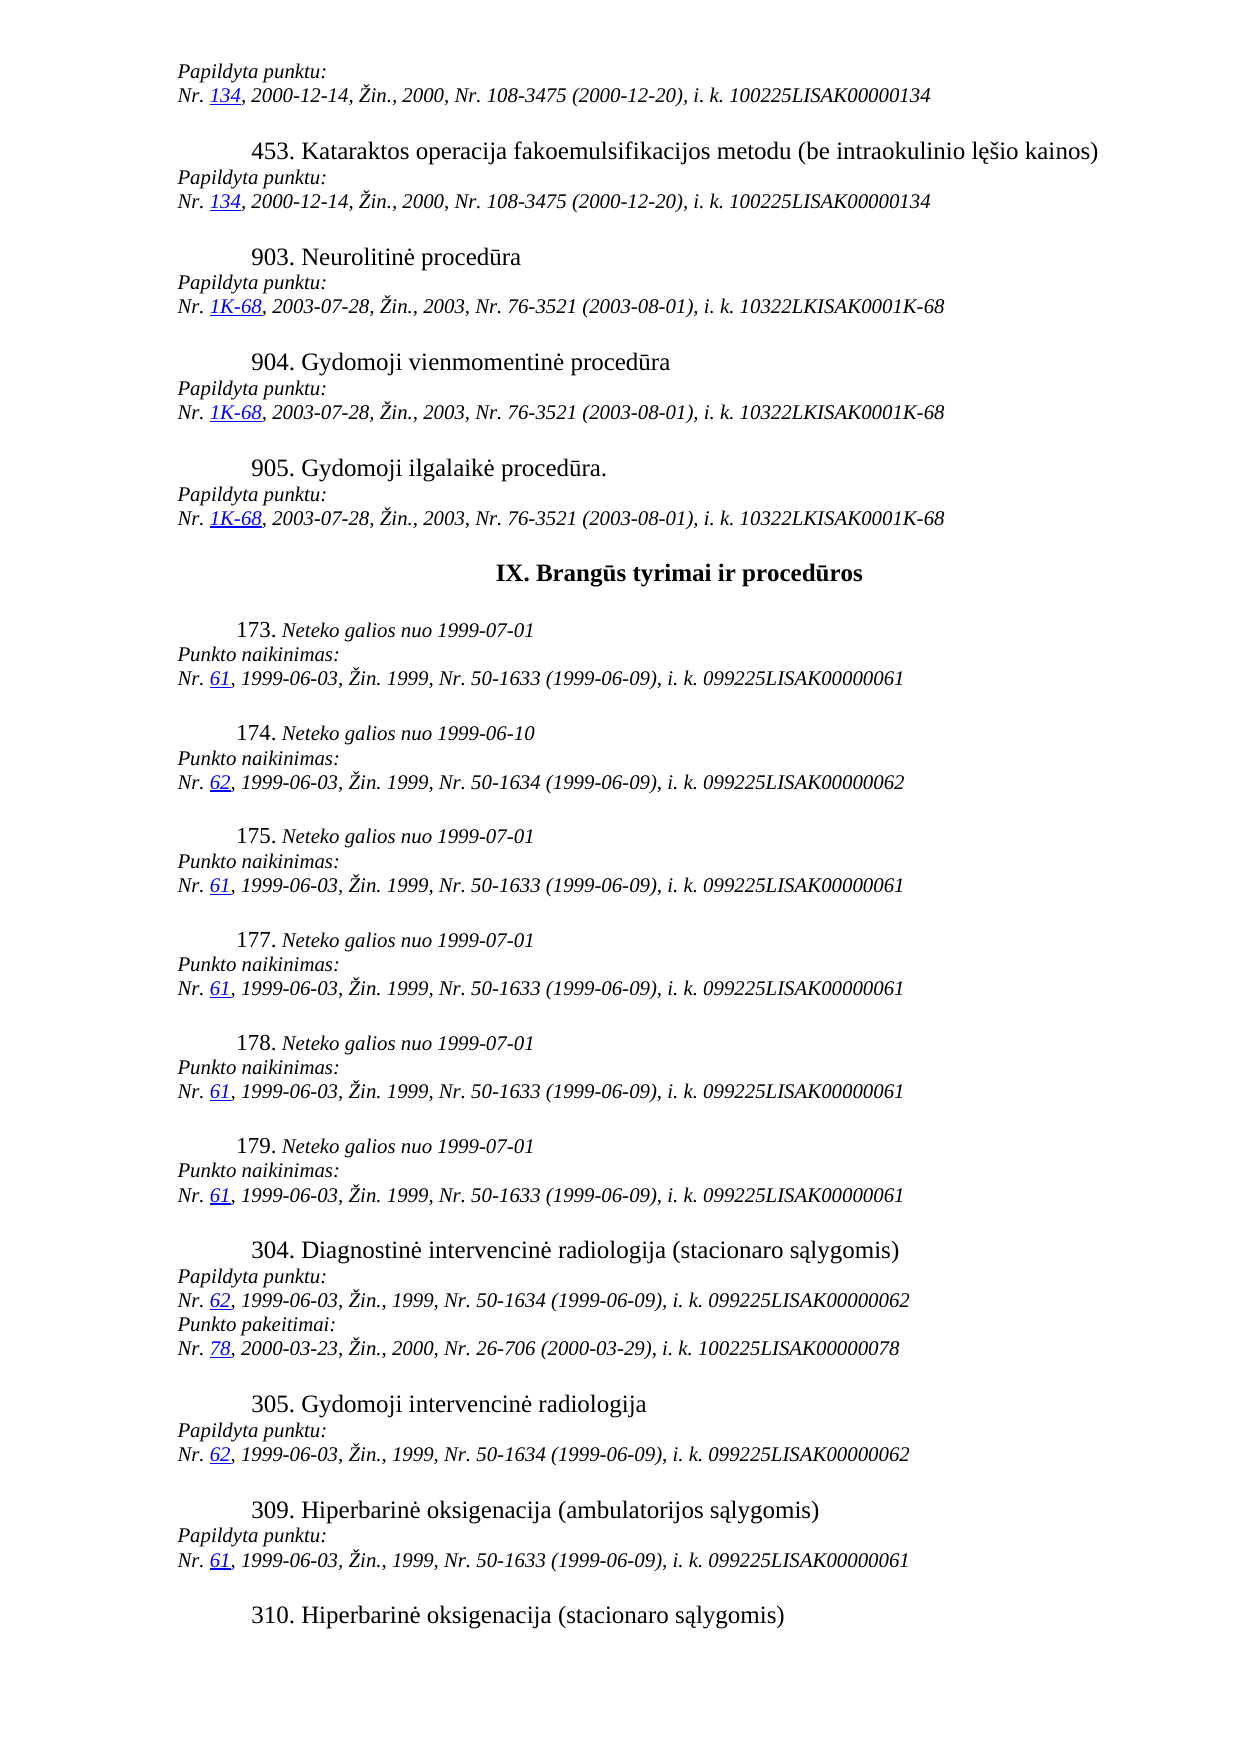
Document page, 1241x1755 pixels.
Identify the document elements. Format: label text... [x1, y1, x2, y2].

text Nr. 61, 1999-06-03, Žin. 1999, Nr. 50-1633 (1999-06-09), i. k. 099225LISAK00000061 [177, 666, 1181, 690]
text Nr. 134, 2000-12-14, Žin., 2000, Nr. 108-3475 (2000-12-20), i. k. 100225LISAK00000134 [177, 189, 1181, 213]
text 174. Neteko galios nuo 1999-06-10 [177, 719, 1181, 746]
text Papildyta punktu: [177, 1264, 1181, 1288]
text Nr. 62, 1999-06-03, Žin., 1999, Nr. 50-1634 (1999-06-09), i. k. 099225LISAK00000062 [177, 1442, 1181, 1466]
text Punkto naikinimas: [177, 1055, 1181, 1079]
text 178. Neteko galios nuo 1999-07-01 [177, 1029, 1181, 1055]
text Papildyta punktu: [177, 1418, 1181, 1442]
text Nr. 61, 1999-06-03, Žin. 1999, Nr. 50-1633 (1999-06-09), i. k. 099225LISAK00000061 [177, 976, 1181, 1000]
text Nr. 61, 1999-06-03, Žin., 1999, Nr. 50-1633 (1999-06-09), i. k. 099225LISAK00000061 [177, 1547, 1181, 1572]
text Nr. 61, 1999-06-03, Žin. 1999, Nr. 50-1633 (1999-06-09), i. k. 099225LISAK00000061 [177, 1182, 1181, 1207]
text Nr. 61, 1999-06-03, Žin. 1999, Nr. 50-1633 (1999-06-09), i. k. 099225LISAK00000061 [177, 1079, 1181, 1103]
text Papildyta punktu: [177, 1523, 1181, 1547]
text Punkto naikinimas: [177, 952, 1181, 976]
text Nr. 62, 1999-06-03, Žin. 1999, Nr. 50-1634 (1999-06-09), i. k. 099225LISAK00000062 [177, 769, 1181, 794]
text 904. Gydomoji vienmomentinė procedūra [177, 347, 1181, 376]
text Nr. 134, 2000-12-14, Žin., 2000, Nr. 108-3475 (2000-12-20), i. k. 100225LISAK00000134 [177, 83, 1181, 107]
text Punkto naikinimas: [177, 849, 1181, 873]
text Punkto naikinimas: [177, 642, 1181, 666]
text 309. Hiperbarinė oksigenacija (ambulatorijos sąlygomis) [177, 1495, 1181, 1523]
text Nr. 1K-68, 2003-07-28, Žin., 2003, Nr. 76-3521 (2003-08-01), i. k. 10322LKISAK0001K-68 [177, 506, 1181, 530]
text 310. Hiperbarinė oksigenacija (stacionaro sąlygomis) [177, 1600, 1181, 1629]
text Papildyta punktu: [177, 376, 1181, 400]
text Punkto naikinimas: [177, 1158, 1181, 1182]
text Papildyta punktu: [177, 270, 1181, 294]
text 905. Gydomoji ilgalaikė procedūra. [177, 453, 1181, 482]
text 304. Diagnostinė intervencinė radiologija (stacionaro sąlygomis) [177, 1235, 1181, 1264]
text 177. Neteko galios nuo 1999-07-01 [177, 926, 1181, 952]
text Papildyta punktu: [177, 482, 1181, 506]
text Papildyta punktu: [177, 165, 1181, 189]
text 305. Gydomoji intervencinė radiologija [177, 1389, 1181, 1418]
text Punkto pakeitimai: [177, 1312, 1181, 1336]
text IX. Brangūs tyrimai ir procedūros [177, 558, 1181, 587]
text Nr. 62, 1999-06-03, Žin., 1999, Nr. 50-1634 (1999-06-09), i. k. 099225LISAK00000062 [177, 1288, 1181, 1312]
text 453. Kataraktos operacija fakoemulsifikacijos metodu (be intraokulinio lęšio kainos) [177, 136, 1181, 165]
text 173. Neteko galios nuo 1999-07-01 [177, 616, 1181, 642]
text 175. Neteko galios nuo 1999-07-01 [177, 822, 1181, 849]
text Nr. 1K-68, 2003-07-28, Žin., 2003, Nr. 76-3521 (2003-08-01), i. k. 10322LKISAK0001K-68 [177, 294, 1181, 318]
text Papildyta punktu: [177, 59, 1181, 83]
text 179. Neteko galios nuo 1999-07-01 [177, 1132, 1181, 1158]
text Nr. 61, 1999-06-03, Žin. 1999, Nr. 50-1633 (1999-06-09), i. k. 099225LISAK00000061 [177, 873, 1181, 897]
text Nr. 1K-68, 2003-07-28, Žin., 2003, Nr. 76-3521 (2003-08-01), i. k. 10322LKISAK0001K-68 [177, 400, 1181, 424]
text Punkto naikinimas: [177, 746, 1181, 769]
text Nr. 78, 2000-03-23, Žin., 2000, Nr. 26-706 (2000-03-29), i. k. 100225LISAK00000078 [177, 1336, 1181, 1360]
text 903. Neurolitinė procedūra [177, 242, 1181, 270]
